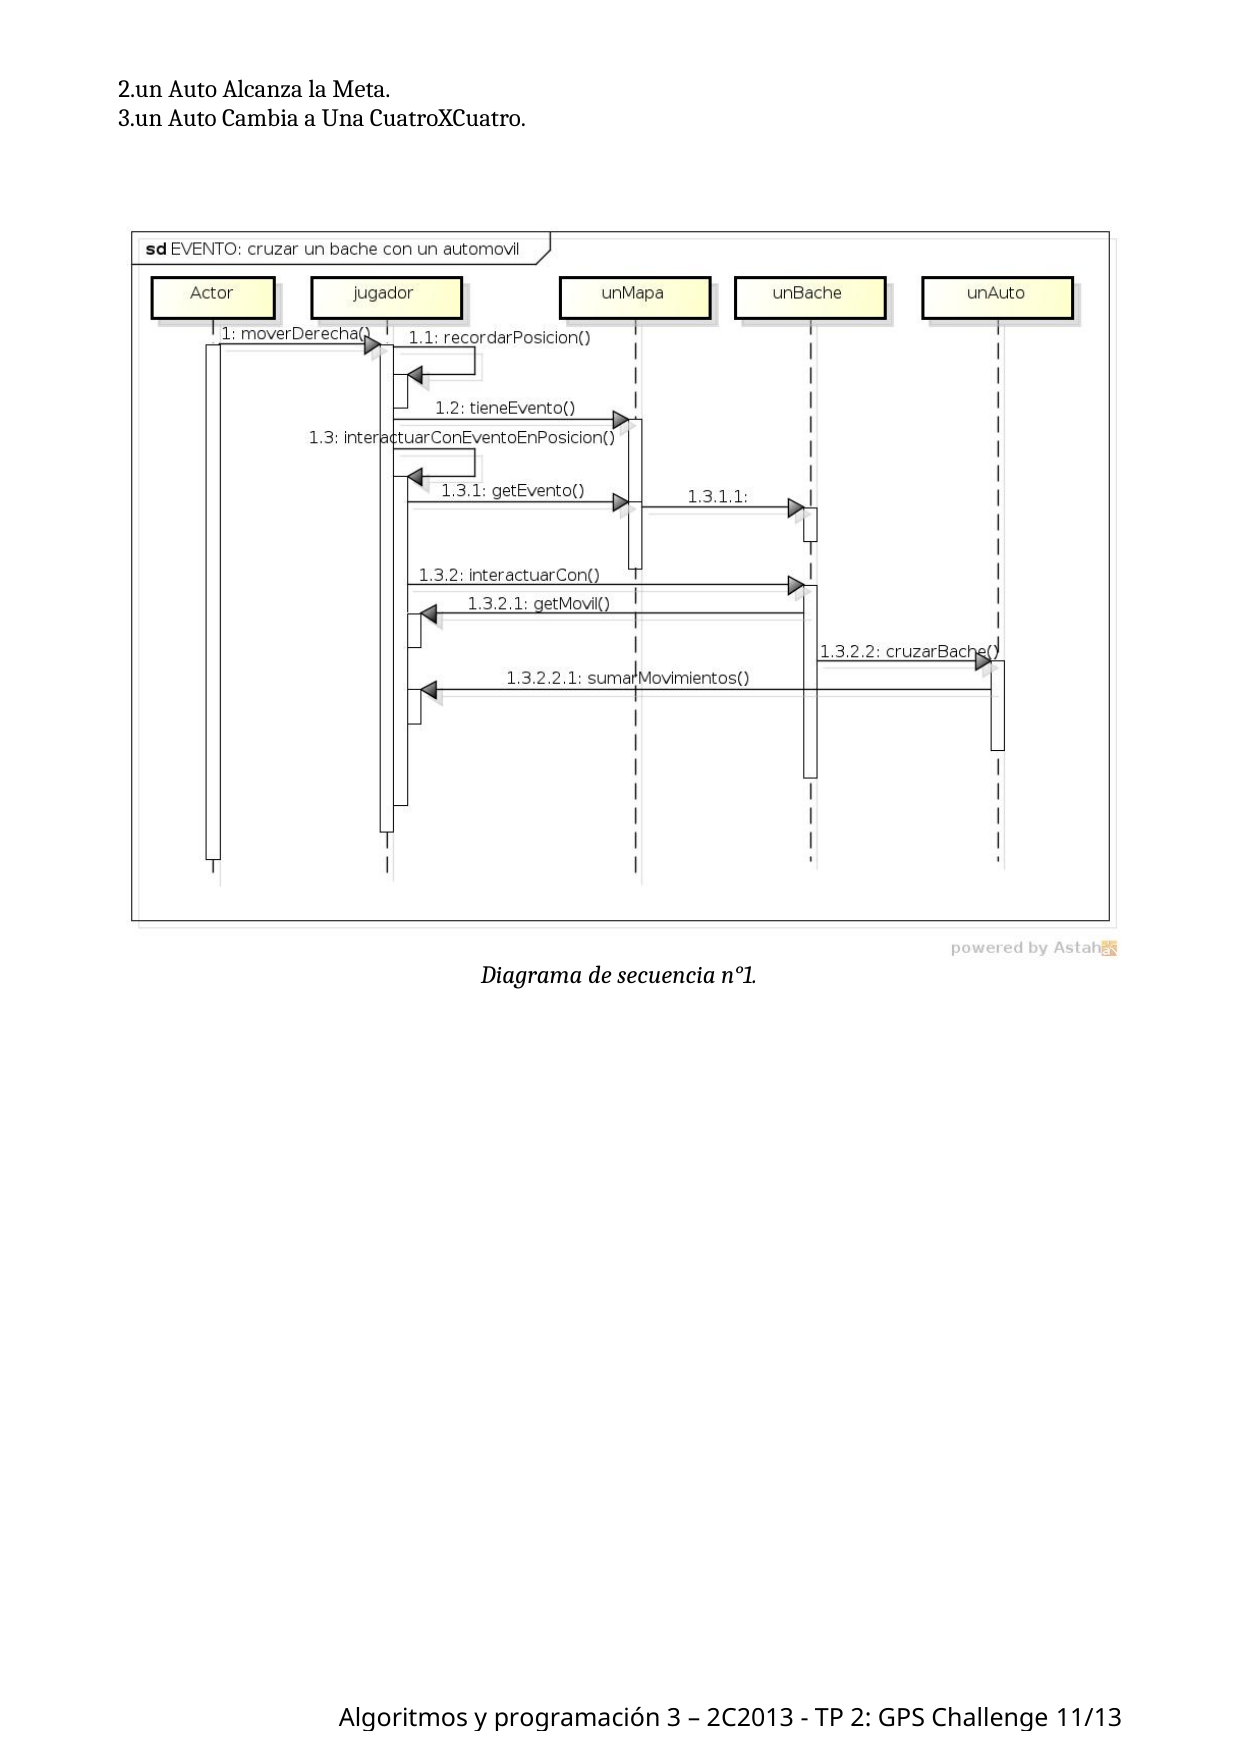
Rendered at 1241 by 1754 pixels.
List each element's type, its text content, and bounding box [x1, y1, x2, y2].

text Diagrama de secuencia n°1. [118, 961, 1122, 990]
text 2.un Auto Alcanza la Meta. [118, 75, 1122, 104]
text 3.un Auto Cambia a Una CuatroXCuatro. [118, 104, 1122, 132]
picture [118, 218, 1122, 961]
